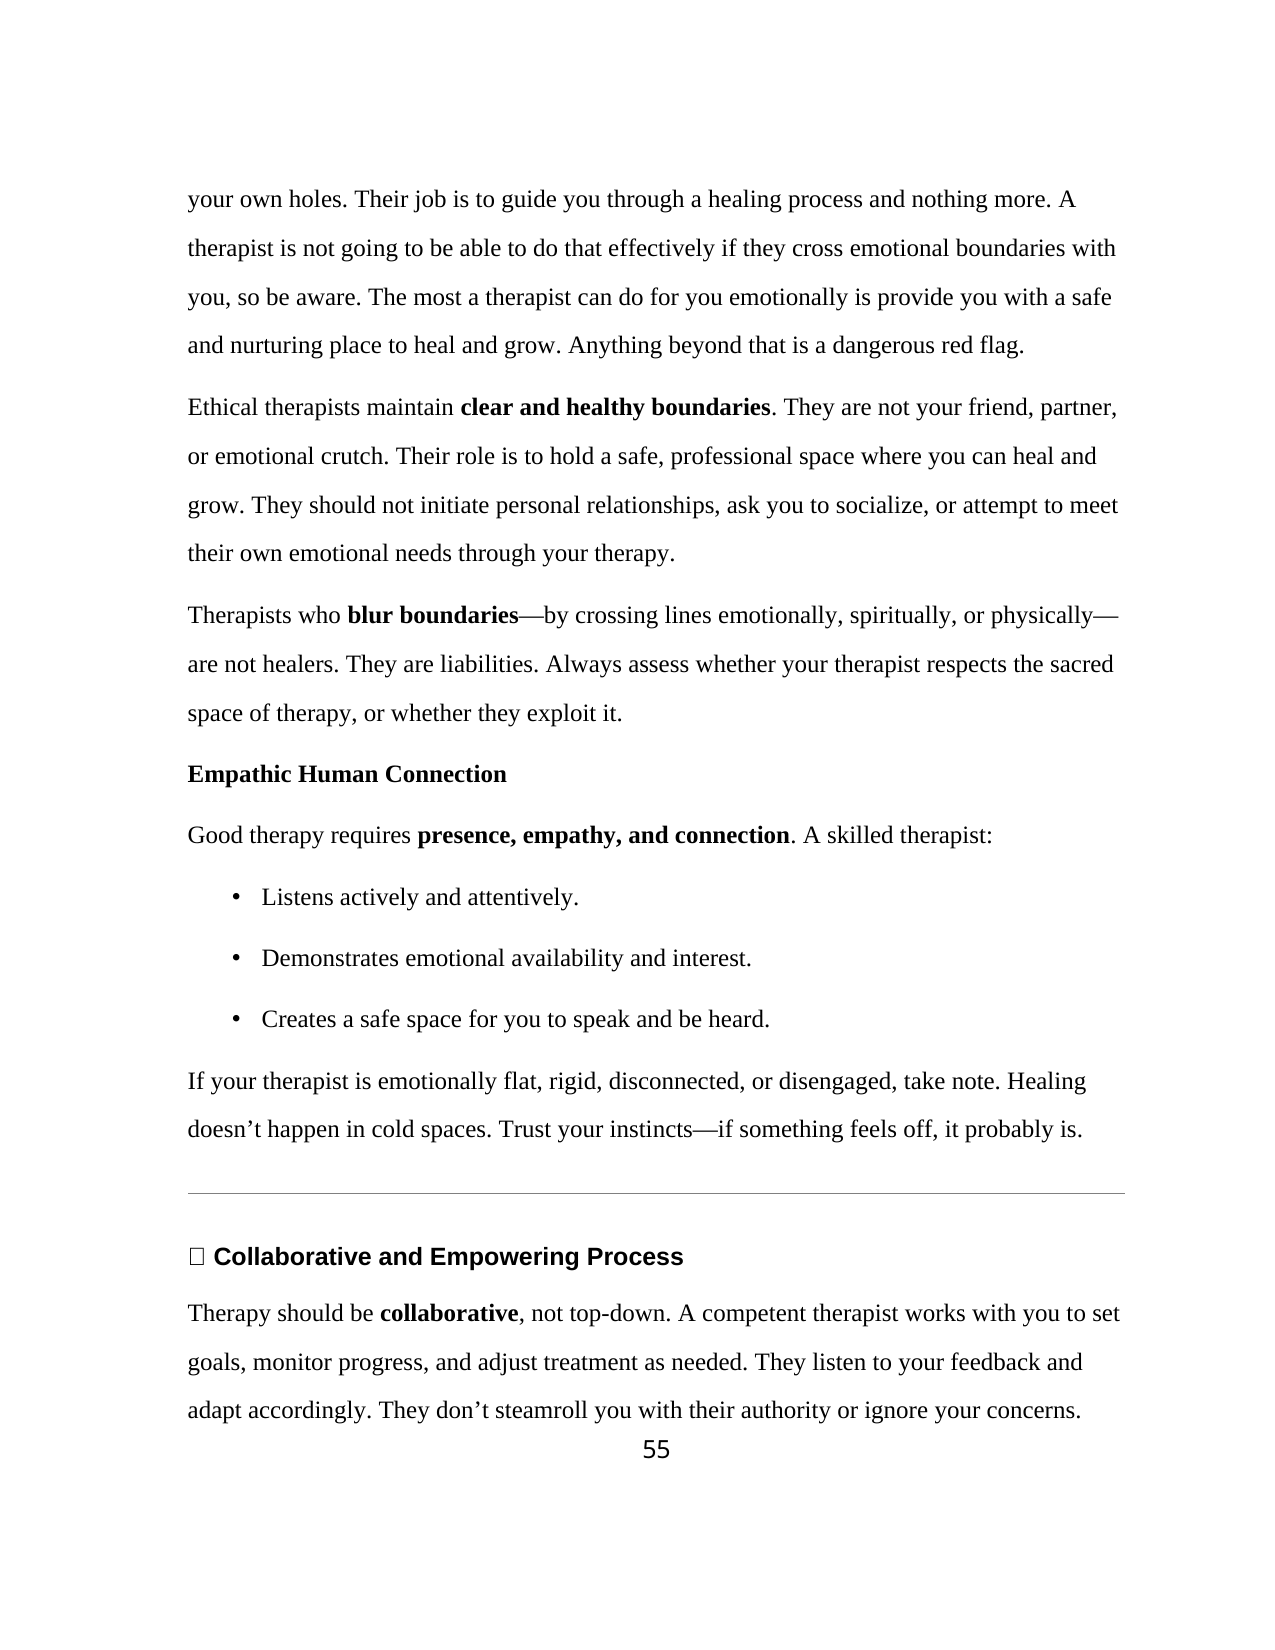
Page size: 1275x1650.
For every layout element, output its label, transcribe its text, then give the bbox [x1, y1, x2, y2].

text If your therapist is emotionally flat, rigid, disconnected, or disengaged, take note. Healing doesn’t happen in cold spaces. Trust your instincts—if something feels off, it probably is. [187, 1066, 1125, 1143]
text Ethical therapists maintain clear and healthy boundaries. They are not your friend, partner, or emotional crutch. Their role is to hold a safe, professional space where you can heal and grow. They should not initiate personal relationships, ask you to socialize, or attempt to meet their own emotional needs through your therapy. [187, 392, 1125, 567]
text Therapists who blur boundaries—by crossing lines emotionally, spiritually, or physically—are not healers. They are liabilities. Always assess whether your therapist respects the sacred space of therapy, or whether they exploit it. [187, 600, 1125, 726]
list Creates a safe space for you to speak and be heard. [232, 1004, 1125, 1033]
text Empathic Human Connection [187, 759, 1125, 788]
text your own holes. Their job is to guide you through a healing process and nothing more. A therapist is not going to be able to do that effectively if they cross emotional boundaries with you, so be aware. The most a therapist can do for you emotionally is provide you with a safe and nurturing place to heal and grow. Anything beyond that is a dangerous red flag. [187, 184, 1125, 359]
subtitle 🤓 Collaborative and Empowering Process [187, 1242, 1125, 1271]
list Demonstrates emotional availability and interest. [232, 943, 1125, 972]
list Listens actively and attentively. [232, 882, 1125, 910]
text Therapy should be collaborative, not top-down. A competent therapist works with you to set goals, monitor progress, and adjust treatment as needed. They listen to your feedback and adapt accordingly. They don’t steamroll you with their authority or ignore your concerns. [187, 1298, 1125, 1424]
text Good therapy requires presence, empathy, and connection. A skilled therapist: [187, 820, 1125, 849]
